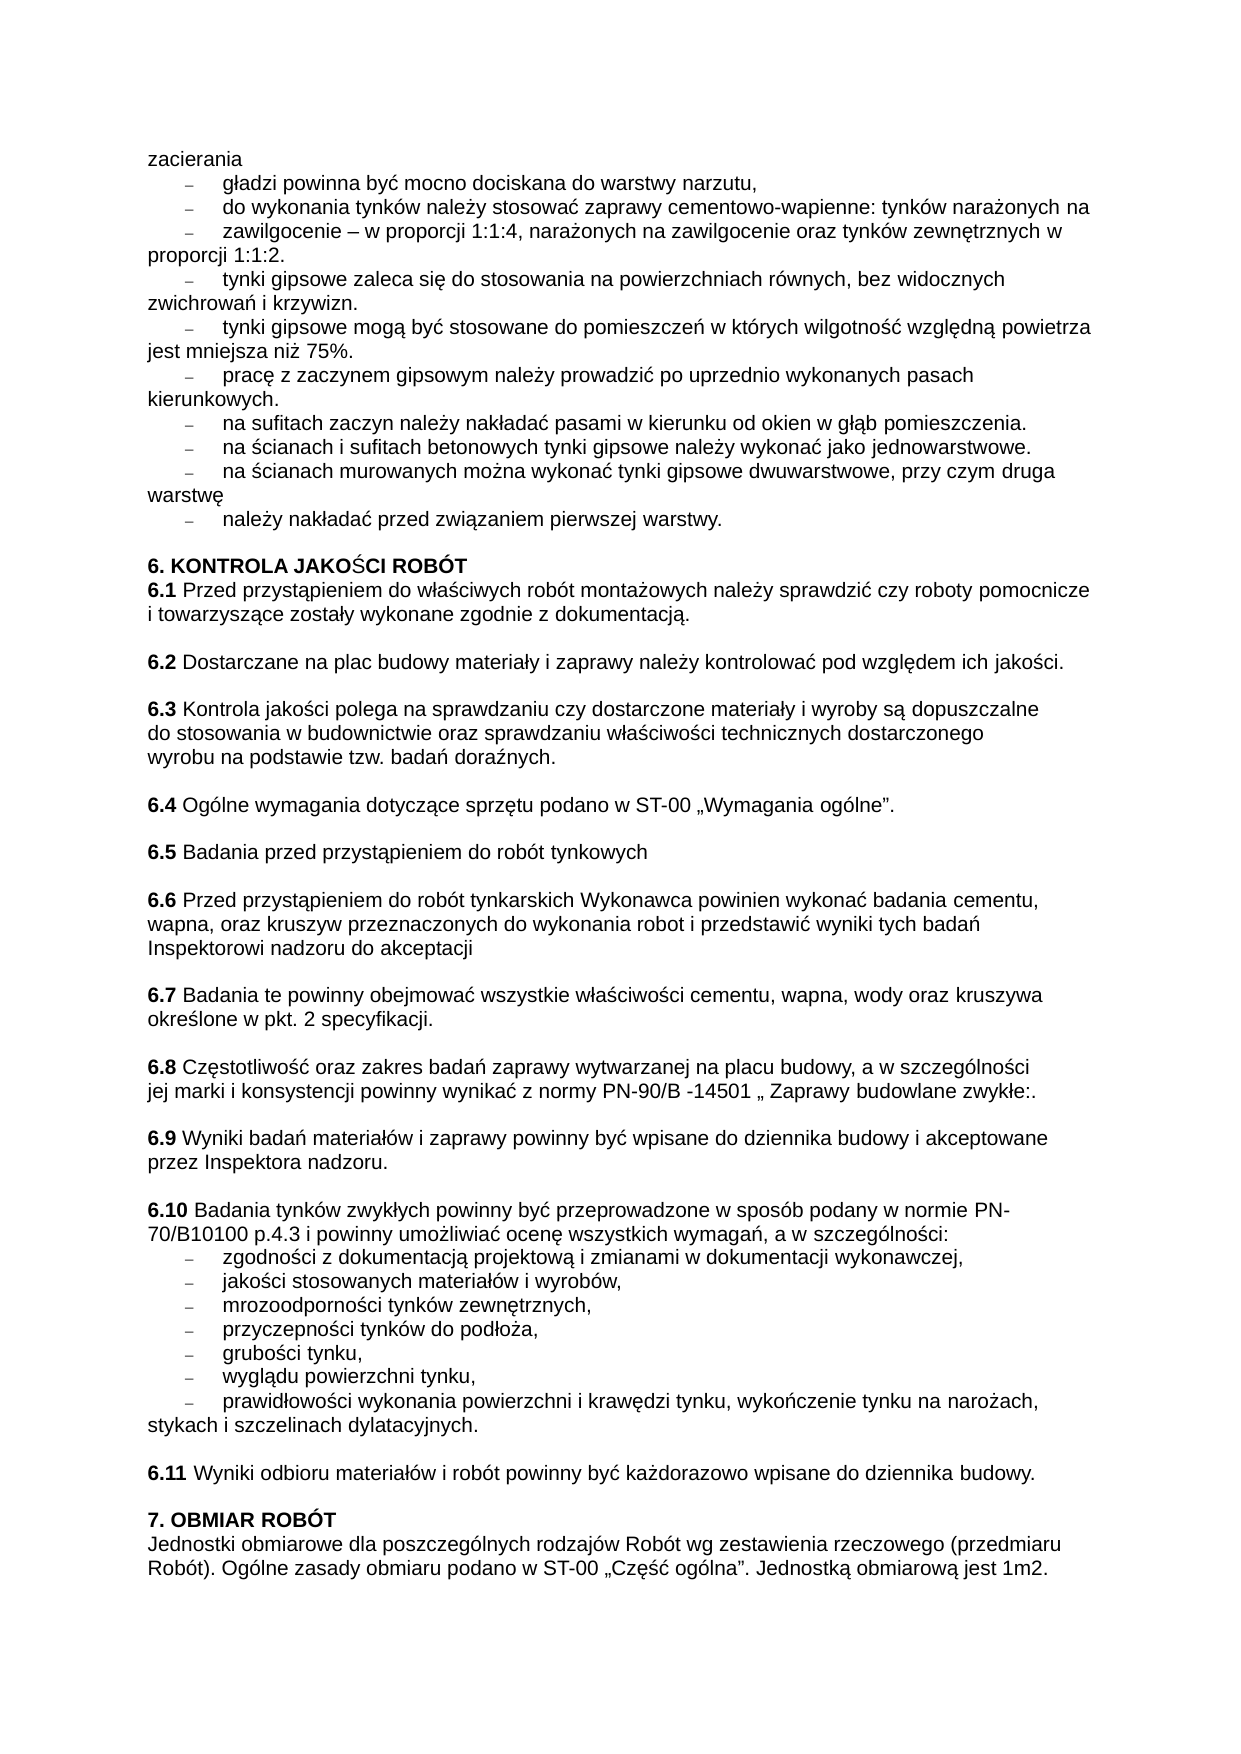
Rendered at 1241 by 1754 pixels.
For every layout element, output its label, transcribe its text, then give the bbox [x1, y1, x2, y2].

list grubości tynku, [147, 1341, 1105, 1365]
list do wykonania tynków należy stosować zaprawy cementowo-wapienne: tynków narażonych na [185, 195, 1105, 219]
list pracę z zaczynem gipsowym należy prowadzić po uprzednio wykonanych pasach kierunkowych. [147, 363, 975, 411]
list wyglądu powierzchni tynku, [147, 1365, 1105, 1389]
list tynki gipsowe zaleca się do stosowania na powierzchniach równych, bez widocznych zwichrowań i krzywizn. [147, 267, 1006, 315]
subtitle KONTROLA JAKOŚCI ROBÓT [147, 554, 1105, 578]
list Badania tynków zwykłych powinny być przeprowadzone w sposób podany w normie PN- 70/B10100 p.4.3 i powinny umożliwiać ocenę wszystkich wymagań, a w szczególności: [147, 1197, 1011, 1245]
list tynki gipsowe mogą być stosowane do pomieszczeń w których wilgotność względną powietrza jest mniejsza niż 75%. [147, 315, 1092, 363]
text zacierania [147, 147, 1105, 171]
list zgodności z dokumentacją projektową i zmianami w dokumentacji wykonawczej, [147, 1245, 1105, 1269]
list na ścianach murowanych można wykonać tynki gipsowe dwuwarstwowe, przy czym druga warstwę [147, 459, 1056, 507]
list Przed przystąpieniem do robót tynkarskich Wykonawca powinien wykonać badania cementu, wapna, oraz kruszyw przeznaczonych do wykonania robot i przedstawić wyniki tych badań Inspektorowi nadzoru do akceptacji [147, 888, 1040, 960]
text Jednostki obmiarowe dla poszczególnych rodzajów Robót wg zestawienia rzeczowego (przedmiaru Robót). Ogólne zasady obmiaru podano w ST-00 „Część ogólna”. Jednostką obmiarową jest 1m2. [147, 1532, 1065, 1580]
list Częstotliwość oraz zakres badań zaprawy wytwarzanej na placu budowy, a w szczególności jej marki i konsystencji powinny wynikać z normy PN-90/B -14501 „ Zaprawy budowlane zwykłe:. [147, 1055, 1037, 1103]
list Przed przystąpieniem do właściwych robót montażowych należy sprawdzić czy roboty pomocnicze i towarzyszące zostały wykonane zgodnie z dokumentacją. [147, 578, 1091, 626]
list na sufitach zaczyn należy nakładać pasami w kierunku od okien w głąb pomieszczenia. [185, 411, 1105, 435]
list gładzi powinna być mocno dociskana do warstwy narzutu, [185, 171, 1105, 195]
subtitle OBMIAR ROBÓT [147, 1508, 1105, 1532]
list na ścianach i sufitach betonowych tynki gipsowe należy wykonać jako jednowarstwowe. [185, 435, 1105, 459]
list Kontrola jakości polega na sprawdzaniu czy dostarczone materiały i wyroby są dopuszczalne do stosowania w budownictwie oraz sprawdzaniu właściwości technicznych dostarczonego wyrobu na podstawie tzw. badań doraźnych. [147, 697, 1040, 769]
list należy nakładać przed związaniem pierwszej warstwy. [185, 507, 1105, 531]
list jakości stosowanych materiałów i wyrobów, [147, 1269, 1105, 1293]
list Dostarczane na plac budowy materiały i zaprawy należy kontrolować pod względem ich jakości. [147, 649, 1105, 673]
list prawidłowości wykonania powierzchni i krawędzi tynku, wykończenie tynku na narożach, stykach i szczelinach dylatacyjnych. [147, 1389, 1040, 1437]
list Wyniki badań materiałów i zaprawy powinny być wpisane do dziennika budowy i akceptowane przez Inspektora nadzoru. [147, 1126, 1050, 1174]
list Wyniki odbioru materiałów i robót powinny być każdorazowo wpisane do dziennika budowy. [147, 1460, 1105, 1484]
list przyczepności tynków do podłoża, [147, 1317, 1105, 1341]
list Ogólne wymagania dotyczące sprzętu podano w ST-00 „Wymagania ogólne”. [147, 792, 1105, 816]
list zawilgocenie – w proporcji 1:1:4, narażonych na zawilgocenie oraz tynków zewnętrznych w proporcji 1:1:2. [147, 219, 1063, 267]
list Badania przed przystąpieniem do robót tynkowych [147, 840, 1105, 864]
list Badania te powinny obejmować wszystkie właściwości cementu, wapna, wody oraz kruszywa określone w pkt. 2 specyfikacji. [147, 983, 1043, 1031]
list mrozoodporności tynków zewnętrznych, [147, 1293, 1105, 1317]
